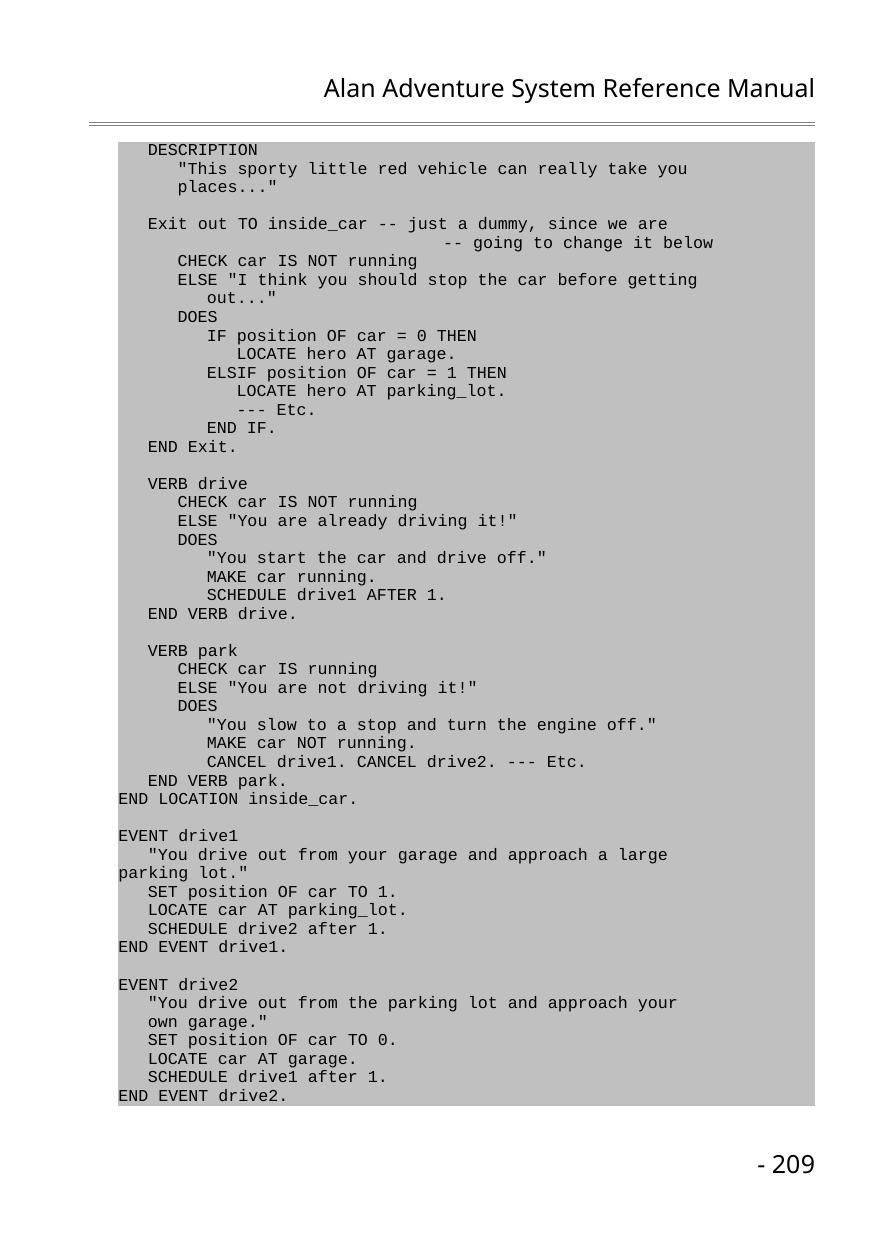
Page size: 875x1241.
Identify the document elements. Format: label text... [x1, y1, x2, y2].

text DESCRIPTION "This sporty little red vehicle can really take you places..." Exit out TO inside_car -- just a dummy, since we are -- going to change it below CHECK car IS NOT running ELSE "I think you should stop the car before getting out..." DOES IF position OF car = 0 THEN LOCATE hero AT garage. ELSIF position OF car = 1 THEN LOCATE hero AT parking_lot. --- Etc. END IF. END Exit. VERB drive CHECK car IS NOT running ELSE "You are already driving it!" DOES "You start the car and drive off." MAKE car running. SCHEDULE drive1 AFTER 1. END VERB drive. VERB park CHECK car IS running ELSE "You are not driving it!" DOES "You slow to a stop and turn the engine off." MAKE car NOT running. CANCEL drive1. CANCEL drive2. --- Etc. END VERB park. END LOCATION inside_car. EVENT drive1 "You drive out from your garage and approach a large parking lot." SET position OF car TO 1. LOCATE car AT parking_lot. SCHEDULE drive2 after 1. END EVENT drive1. EVENT drive2 "You drive out from the parking lot and approach your own garage." SET position OF car TO 0. LOCATE car AT garage. SCHEDULE drive1 after 1. END EVENT drive2. [118, 142, 815, 1106]
